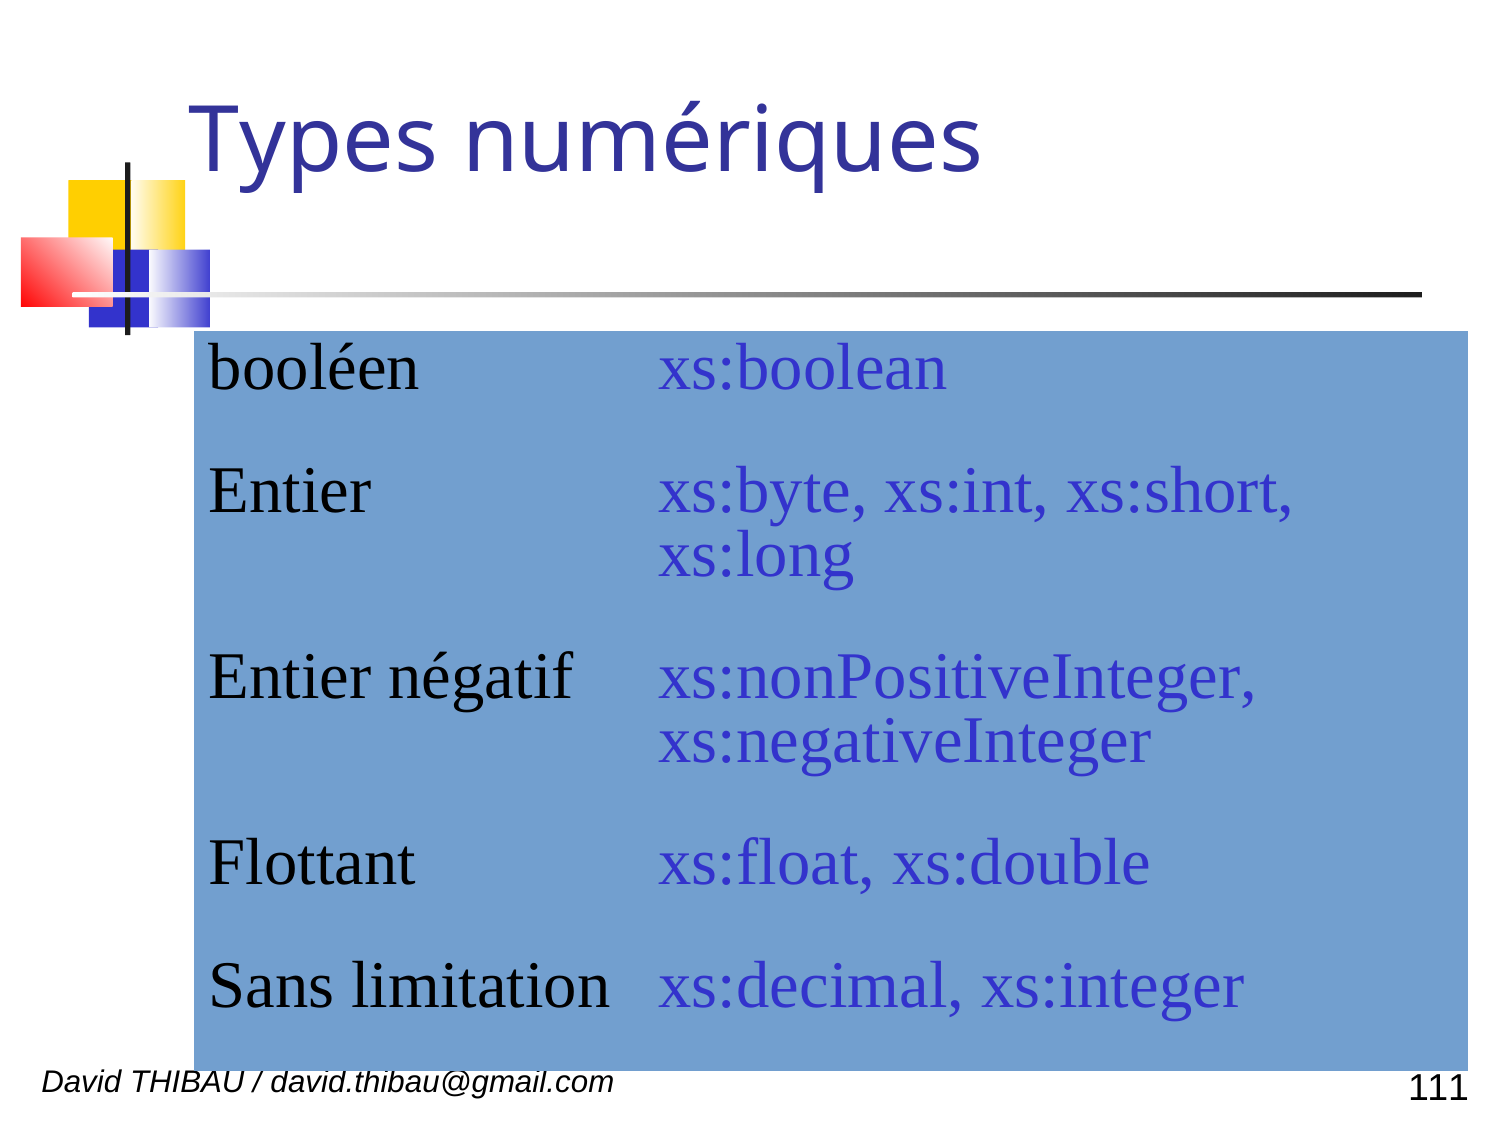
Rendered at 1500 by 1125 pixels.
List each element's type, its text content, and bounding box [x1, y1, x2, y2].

table_cell Entier [194, 453, 644, 640]
table_cell xs:nonPositiveInteger, xs:negativeInteger [644, 640, 1468, 826]
table_cell xs:byte, xs:int, xs:short, xs:long [644, 453, 1468, 640]
table_cell xs:float, xs:double [644, 826, 1468, 949]
table_cell xs:decimal, xs:integer [644, 949, 1468, 1071]
table_cell Entier négatif [194, 640, 644, 826]
table_header xs:boolean [644, 331, 1468, 453]
table_cell Flottant [194, 826, 644, 949]
title Types numériques [188, 13, 1467, 275]
table_cell Sans limitation [194, 949, 644, 1071]
table_header booléen [194, 331, 644, 453]
